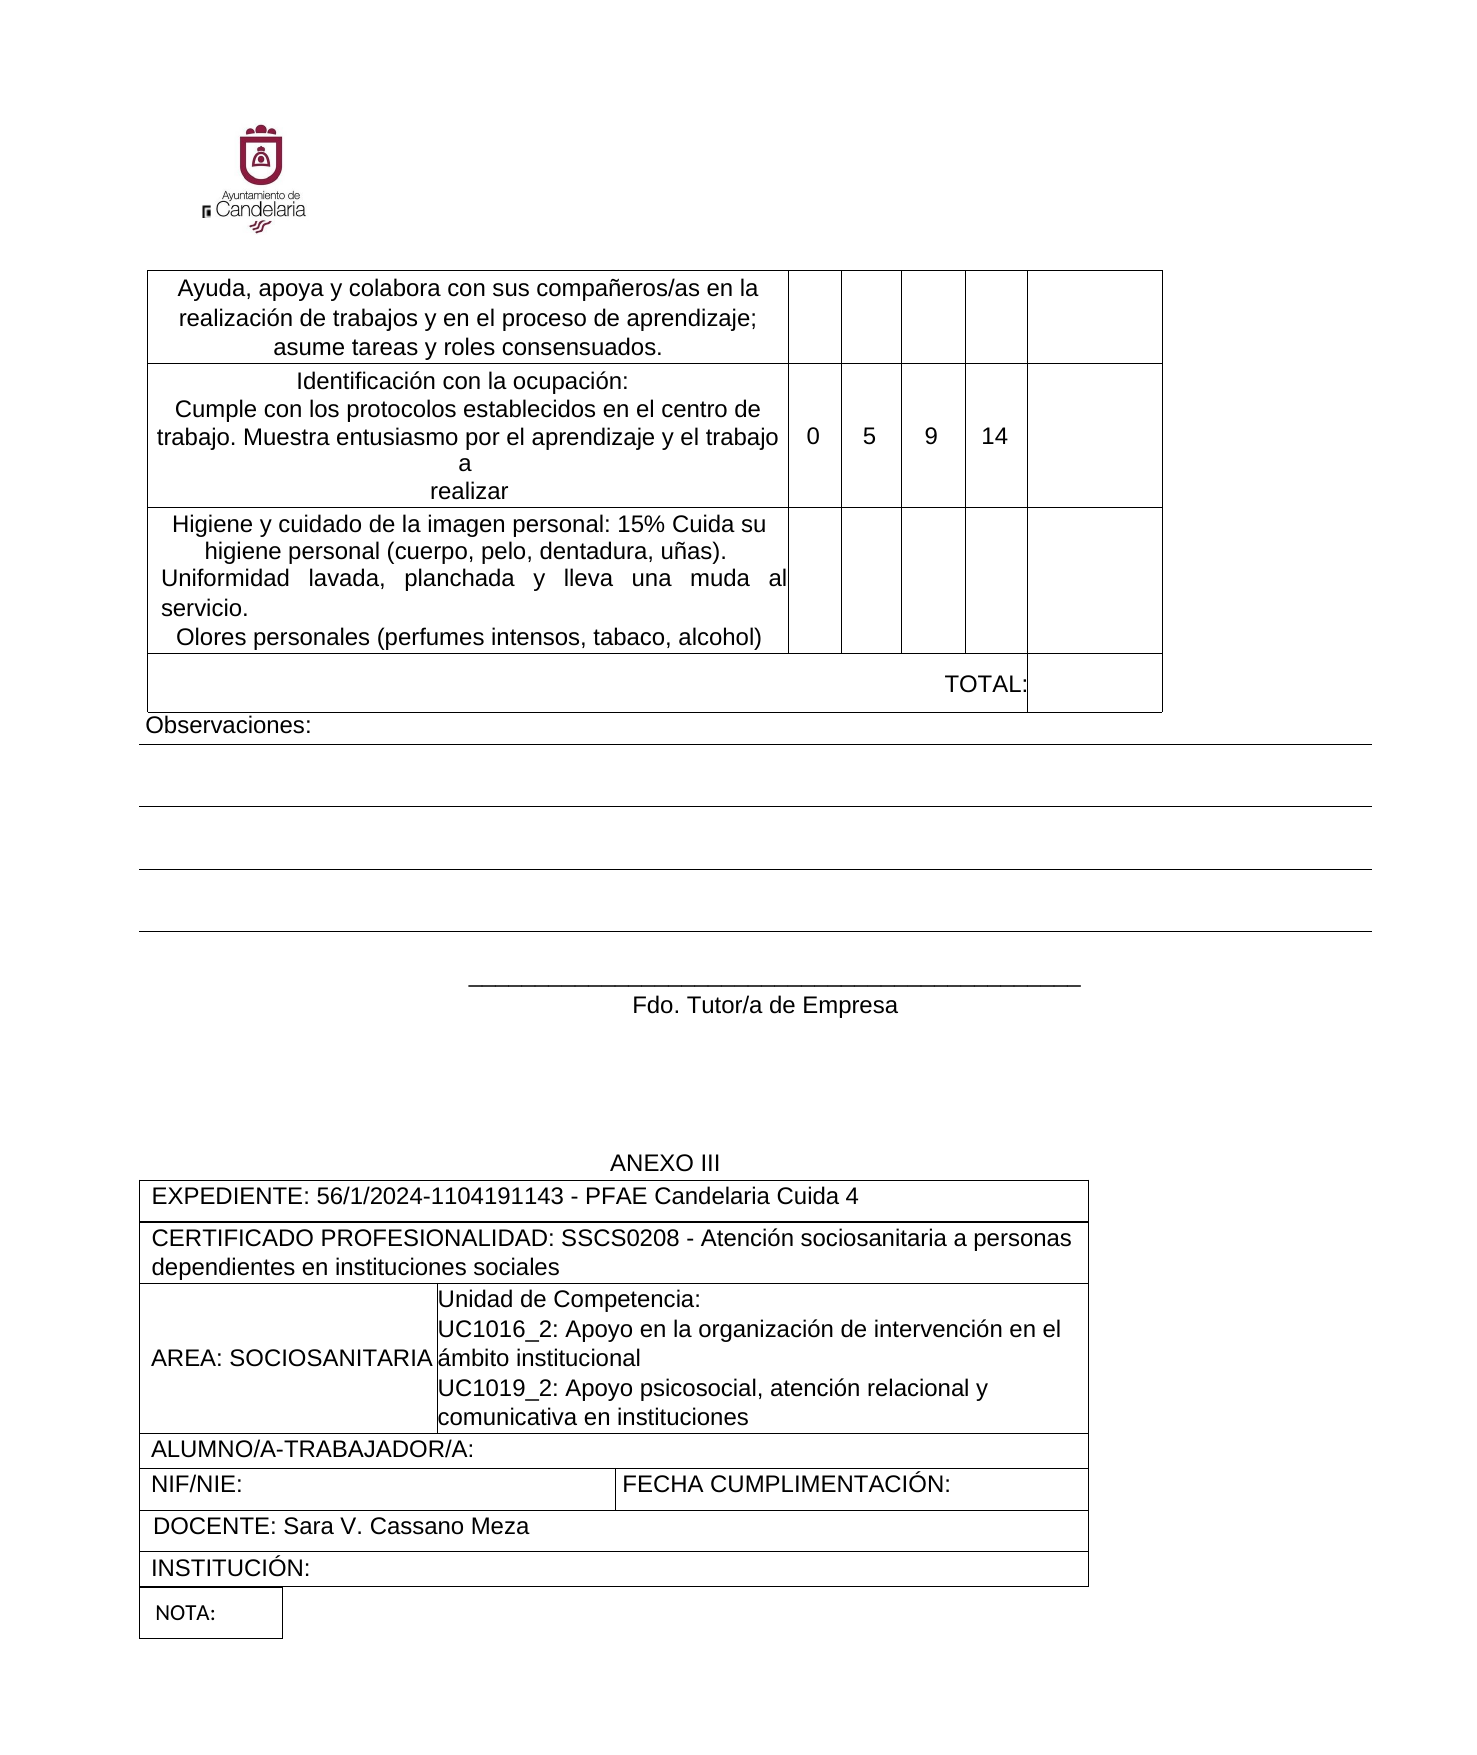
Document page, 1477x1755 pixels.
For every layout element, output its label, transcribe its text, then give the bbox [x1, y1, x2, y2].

text Fdo. Tutor/a de Empresa [191, 991, 1339, 1018]
table_cell INSTITUCIÓN: [140, 1552, 1088, 1586]
table_cell ALUMNO/A-TRABAJADOR/A: [140, 1434, 1088, 1468]
table_cell [966, 508, 1027, 653]
table_header [842, 271, 901, 363]
table_cell FECHA CUMPLIMENTACIÓN: [616, 1469, 1088, 1509]
table_cell 0 [789, 364, 841, 506]
table_cell CERTIFICADO PROFESIONALIDAD: SSCS0208 - Atención sociosanitaria a personas dependientes en instituciones sociales [140, 1223, 1088, 1283]
text Observaciones: [145, 712, 1383, 738]
table_cell TOTAL: [901, 654, 1027, 712]
table_cell [902, 508, 965, 653]
table_cell Unidad de Competencia: UC1016_2: Apoyo en la organización de intervención en el ámbito institucional UC1019_2: Apoyo psicosocial, atención relacional y comunicativa en instituciones [438, 1284, 1088, 1433]
table_cell NIF/NIE: [140, 1469, 615, 1509]
table_header EXPEDIENTE: 56/1/2024-1104191143 - PFAE Candelaria Cuida 4 [140, 1181, 1088, 1221]
table_cell Higiene y cuidado de la imagen personal: 15% Cuida su higiene personal (cuerpo, pelo, dentadura, uñas). Uniformidad lavada, planchada y lleva una muda al servicio. Olores personales (perfumes intensos, tabaco, alcohol) [148, 508, 788, 653]
table_header [966, 271, 1027, 363]
table_cell [789, 508, 841, 653]
table_cell 14 [966, 364, 1027, 506]
table_cell Identificación con la ocupación: Cumple con los protocolos establecidos en el centro de trabajo. Muestra entusiasmo por el aprendizaje y el trabajo a realizar [148, 364, 788, 506]
table_cell [1028, 364, 1162, 506]
table_cell [841, 654, 901, 712]
table_cell 5 [842, 364, 901, 506]
table_header Ayuda, apoya y colabora con sus compañeros/as en la realización de trabajos y en el proceso de aprendizaje; asume tareas y roles consensuados. [148, 271, 788, 363]
text ______________________________________________ [468, 962, 1383, 988]
table_cell 9 [902, 364, 965, 506]
table_cell AREA: SOCIOSANITARIA [140, 1284, 437, 1433]
table_header [902, 271, 965, 363]
table_header [1028, 271, 1162, 363]
text ANEXO III [191, 1149, 1139, 1177]
table_cell DOCENTE: Sara V. Cassano Meza [140, 1511, 1088, 1551]
table_cell [1028, 508, 1162, 653]
table_header NOTA: [140, 1588, 282, 1637]
table_cell [148, 654, 841, 712]
table_cell [1028, 654, 1162, 712]
table_header [789, 271, 841, 363]
table_cell [842, 508, 901, 653]
